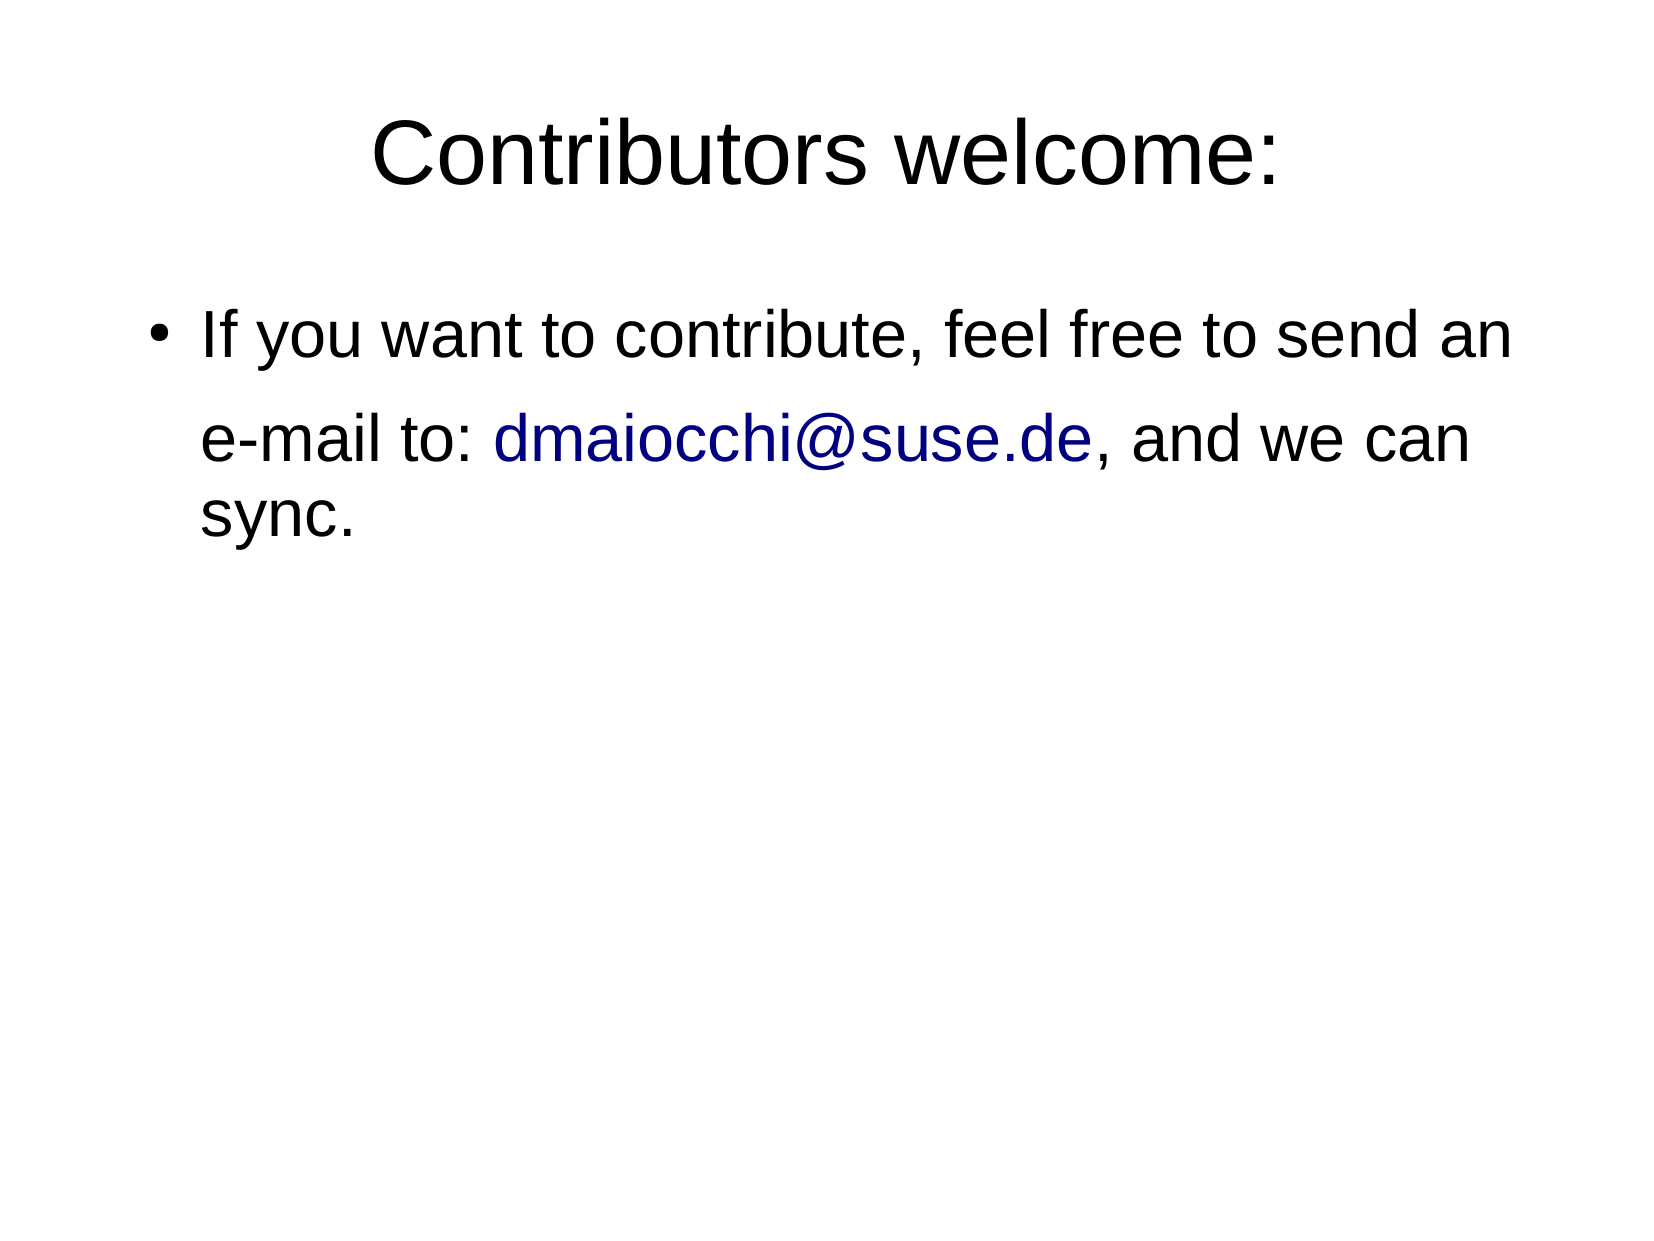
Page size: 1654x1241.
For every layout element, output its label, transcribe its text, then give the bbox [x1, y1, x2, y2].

title Contributors welcome: [82, 49, 1571, 257]
list If you want to contribute, feel free to send an e-mail to: dmaiocchi@suse.de, and we can sync. [129, 296, 1619, 1016]
